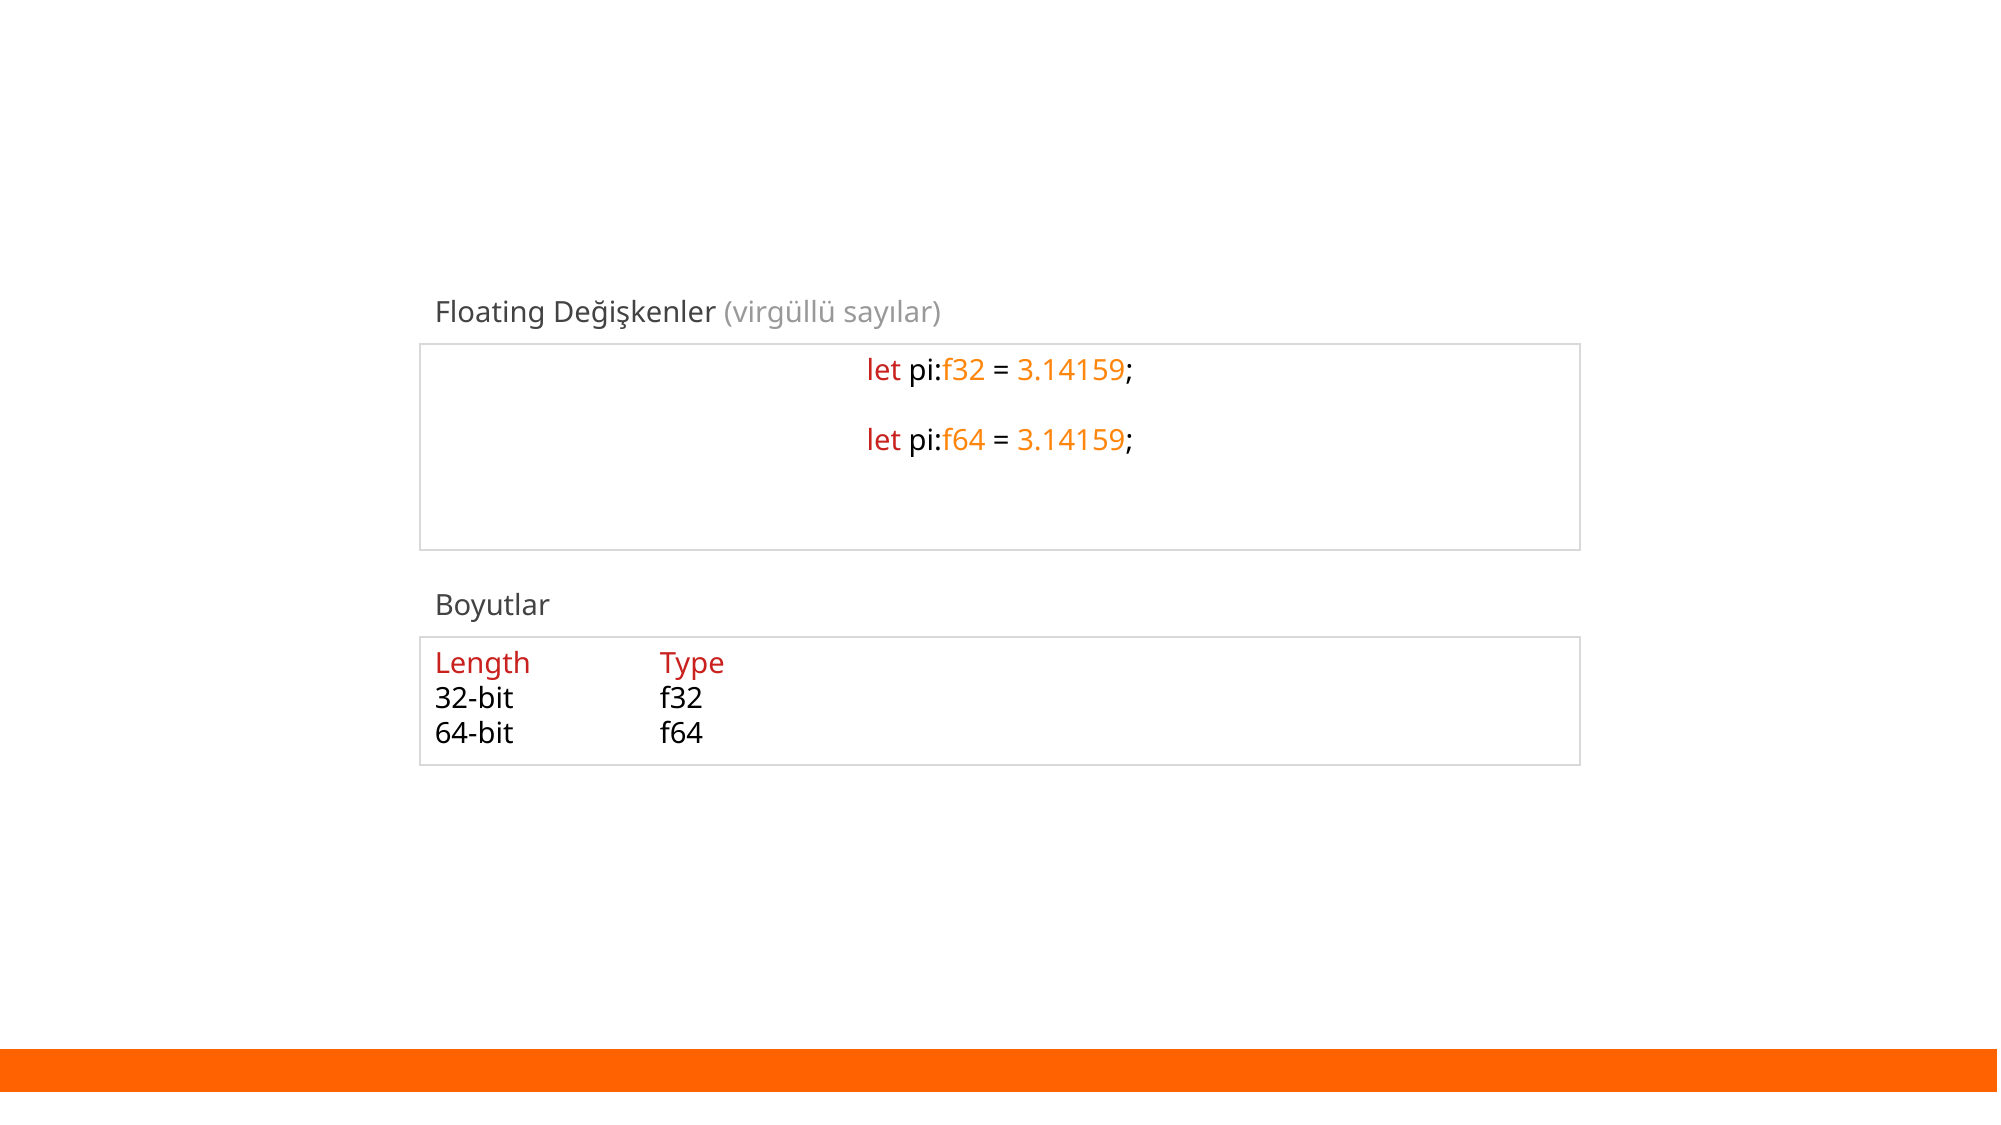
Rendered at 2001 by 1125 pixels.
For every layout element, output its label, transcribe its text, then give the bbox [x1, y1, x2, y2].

text_box Floating Değişkenler (virgüllü sayılar) [419, 278, 1581, 344]
text_box let pi:f32 = 3.14159; let pi:f64 = 3.14159; [419, 344, 1581, 550]
text_box [0, 1049, 1997, 1092]
text_box Length Type 32-bit f32 64-bit f64 [419, 637, 1581, 765]
text_box Boyutlar [419, 571, 1581, 637]
